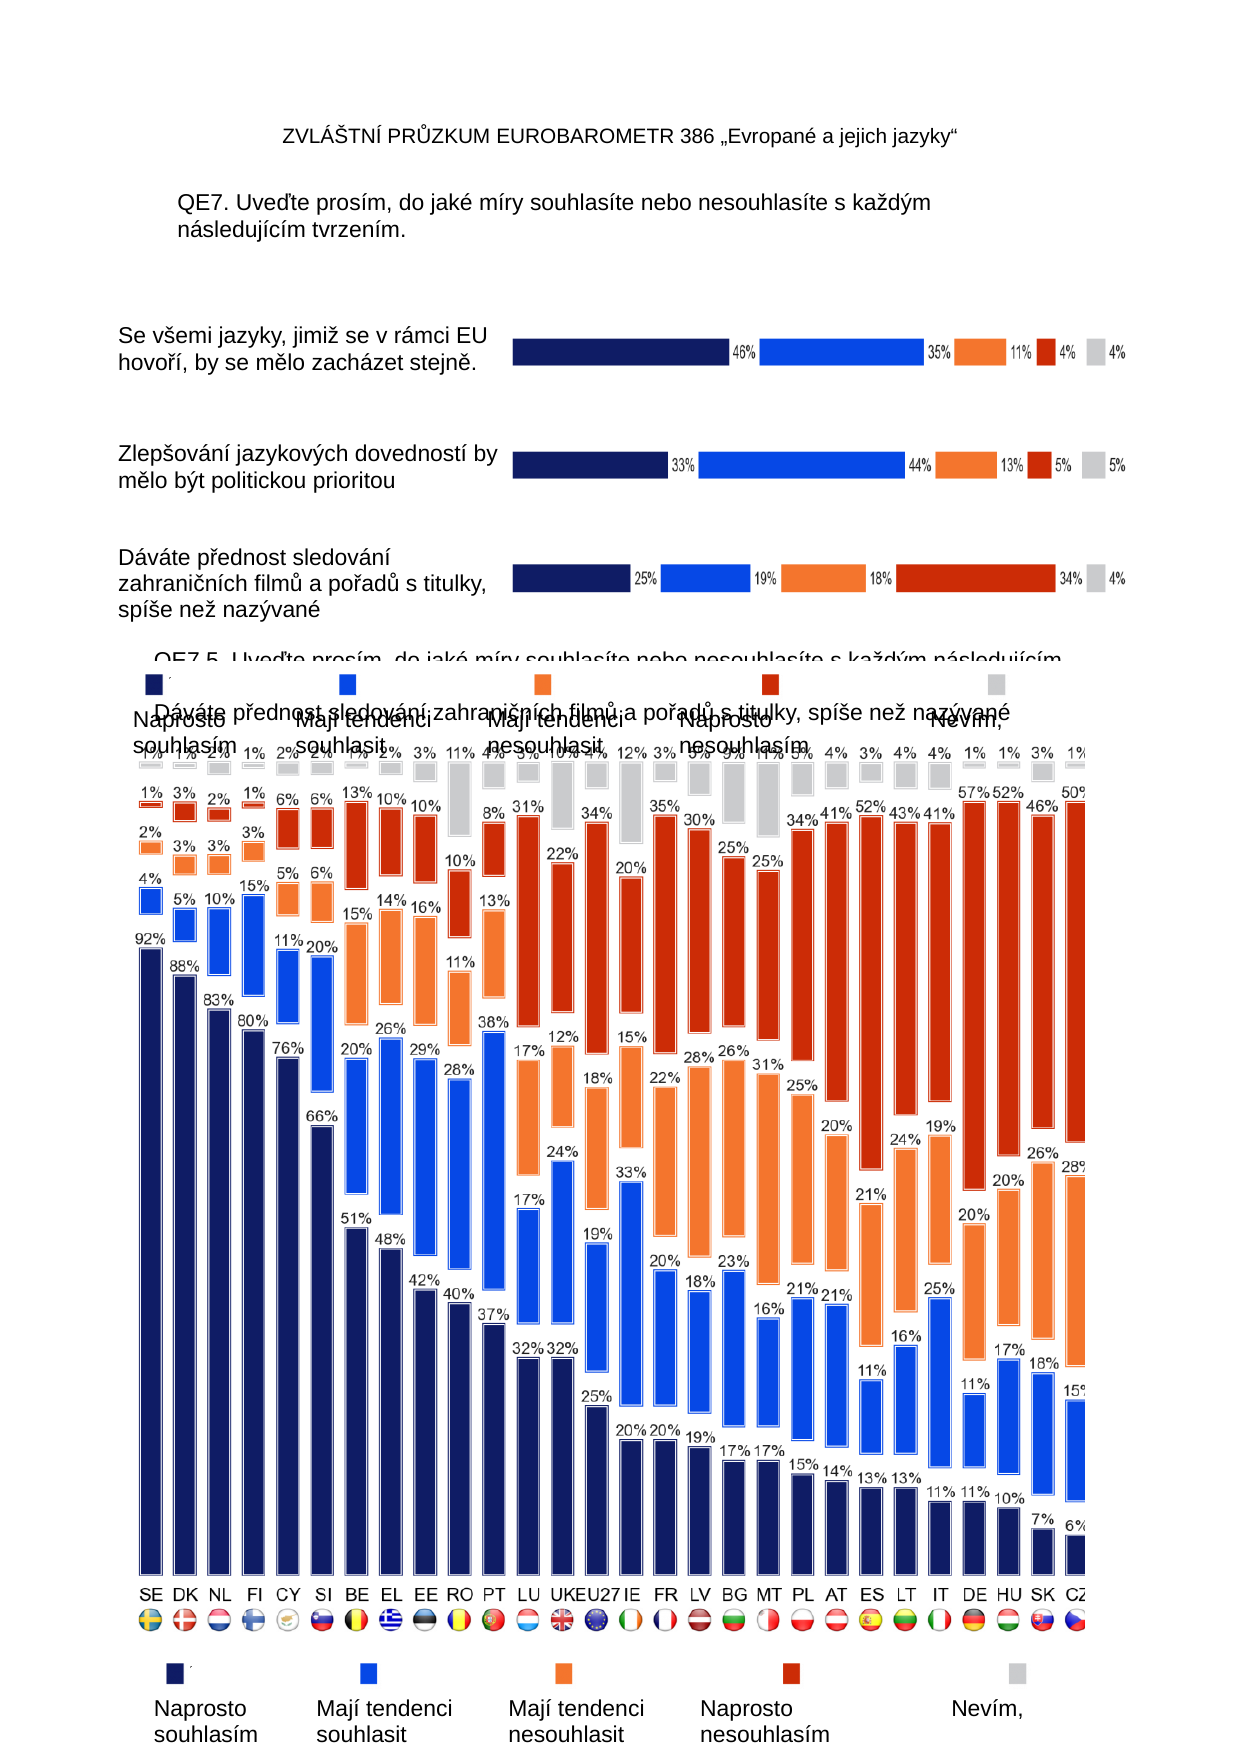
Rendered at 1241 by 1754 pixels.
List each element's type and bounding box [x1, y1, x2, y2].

picture [132, 661, 1108, 701]
picture [502, 307, 1137, 618]
picture [118, 733, 1085, 1636]
picture [153, 1650, 1129, 1690]
